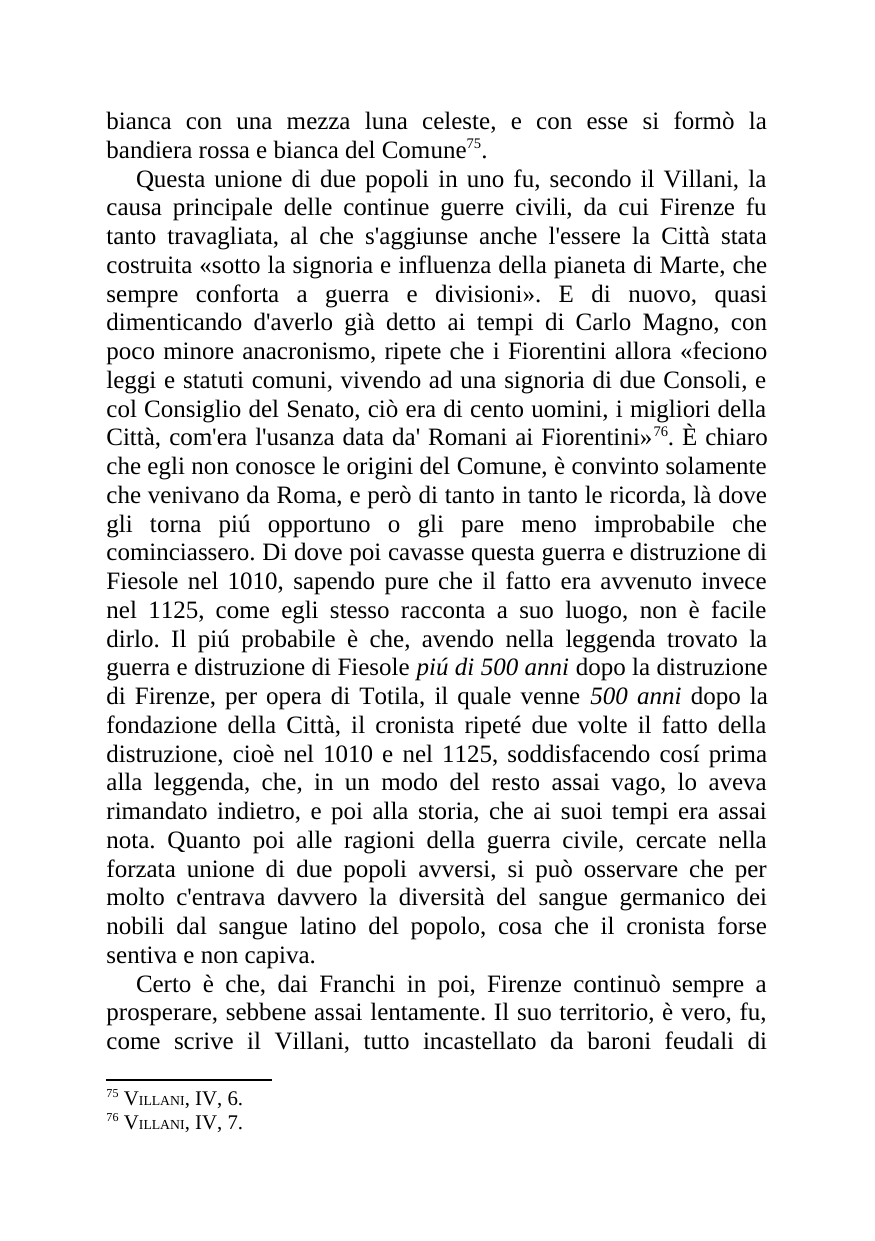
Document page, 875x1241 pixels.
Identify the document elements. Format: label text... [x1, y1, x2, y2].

text bianca con una mezza luna celeste, e con esse si formò la bandiera rossa e bianca del Comune. [106, 106, 768, 164]
text Questa unione di due popoli in uno fu, secondo il Villani, la causa principale delle continue guerre civili, da cui Firenze fu tanto travagliata, al che s'aggiunse anche l'essere la Città stata costruita «sotto la signoria e influenza della pianeta di Marte, che sempre conforta a guerra e divisioni». E di nuovo, quasi dimenticando d'averlo già detto ai tempi di Carlo Magno, con poco minore anacronismo, ripete che i Fiorentini allora «feciono leggi e statuti comuni, vivendo ad una signoria di due Consoli, e col Consiglio del Senato, ciò era di cento uomini, i migliori della Città, com'era l'usanza data da' Romani ai Fiorentini». È chiaro che egli non conosce le origini del Comune, è convinto solamente che venivano da Roma, e però di tanto in tanto le ricorda, là dove gli torna piú opportuno o gli pare meno improbabile che cominciassero. Di dove poi cavasse questa guerra e distruzione di Fiesole nel 1010, sapendo pure che il fatto era avvenuto invece nel 1125, come egli stesso racconta a suo luogo, non è facile dirlo. Il piú probabile è che, avendo nella leggenda trovato la guerra e distruzione di Fiesole piú di 500 anni dopo la distruzione di Firenze, per opera di Totila, il quale venne 500 anni dopo la fondazione della Città, il cronista ripeté due volte il fatto della distruzione, cioè nel 1010 e nel 1125, soddisfacendo cosí prima alla leggenda, che, in un modo del resto assai vago, lo aveva rimandato indietro, e poi alla storia, che ai suoi tempi era assai nota. Quanto poi alle ragioni della guerra civile, cercate nella forzata unione di due popoli avversi, si può osservare che per molto c'entrava davvero la diversità del sangue germanico dei nobili dal sangue latino del popolo, cosa che il cronista forse sentiva e non capiva. [106, 164, 768, 969]
text Villani, IV, 7. [106, 1110, 768, 1134]
text Villani, IV, 6. [106, 1086, 768, 1110]
text Certo è che, dai Franchi in poi, Firenze continuò sempre a prosperare, sebbene assai lentamente. Il suo territorio, è vero, fu, come scrive il Villani, tutto incastellato da baroni feudali di [106, 969, 768, 1055]
